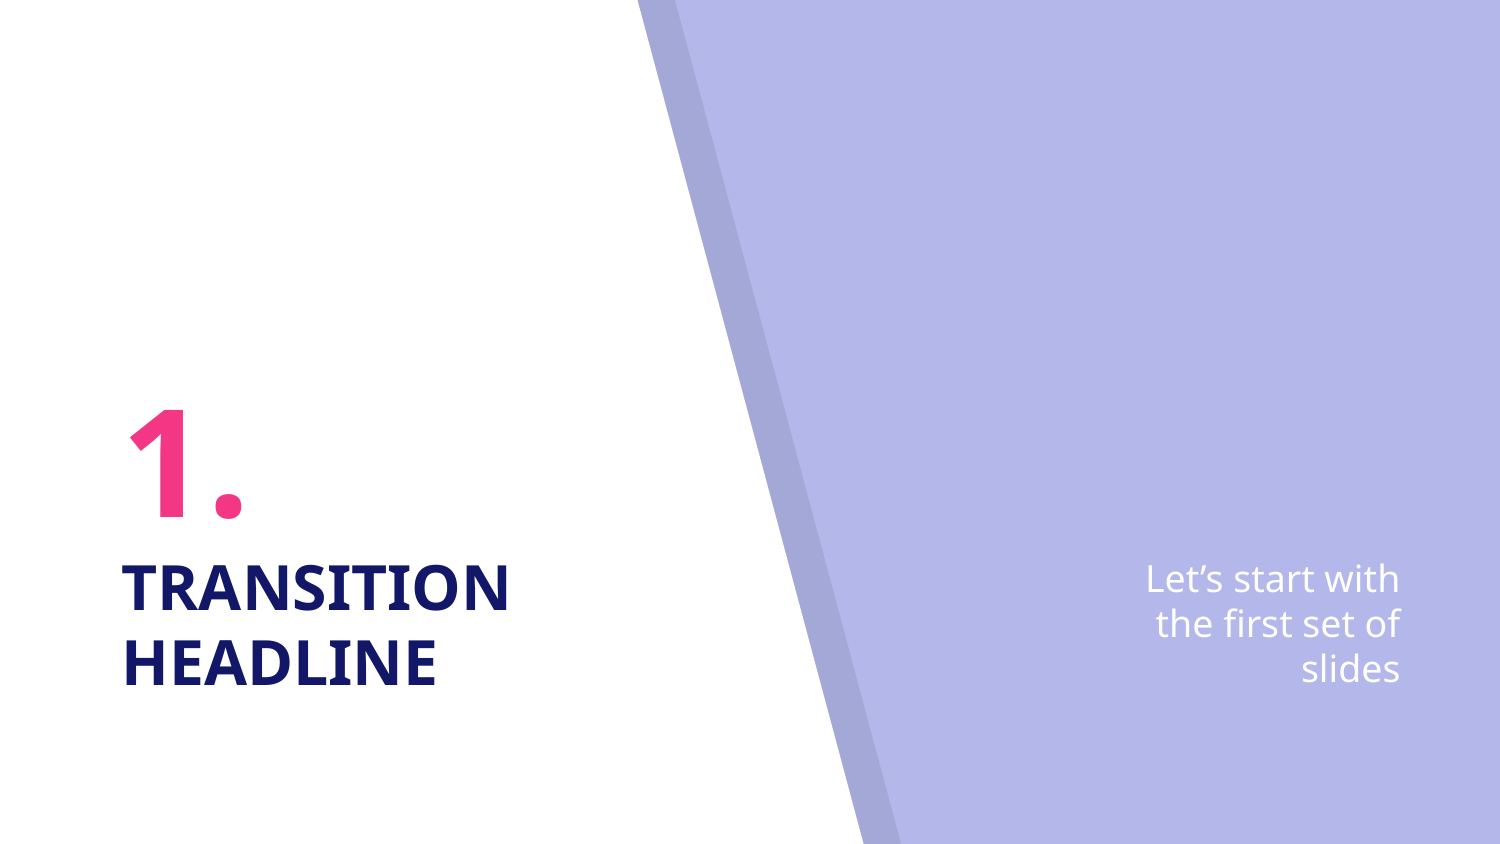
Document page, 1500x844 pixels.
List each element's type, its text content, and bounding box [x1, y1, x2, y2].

subtitle Let’s start with the first set of slides [1103, 535, 1416, 705]
title 1. TRANSITION HEADLINE [106, 222, 685, 713]
